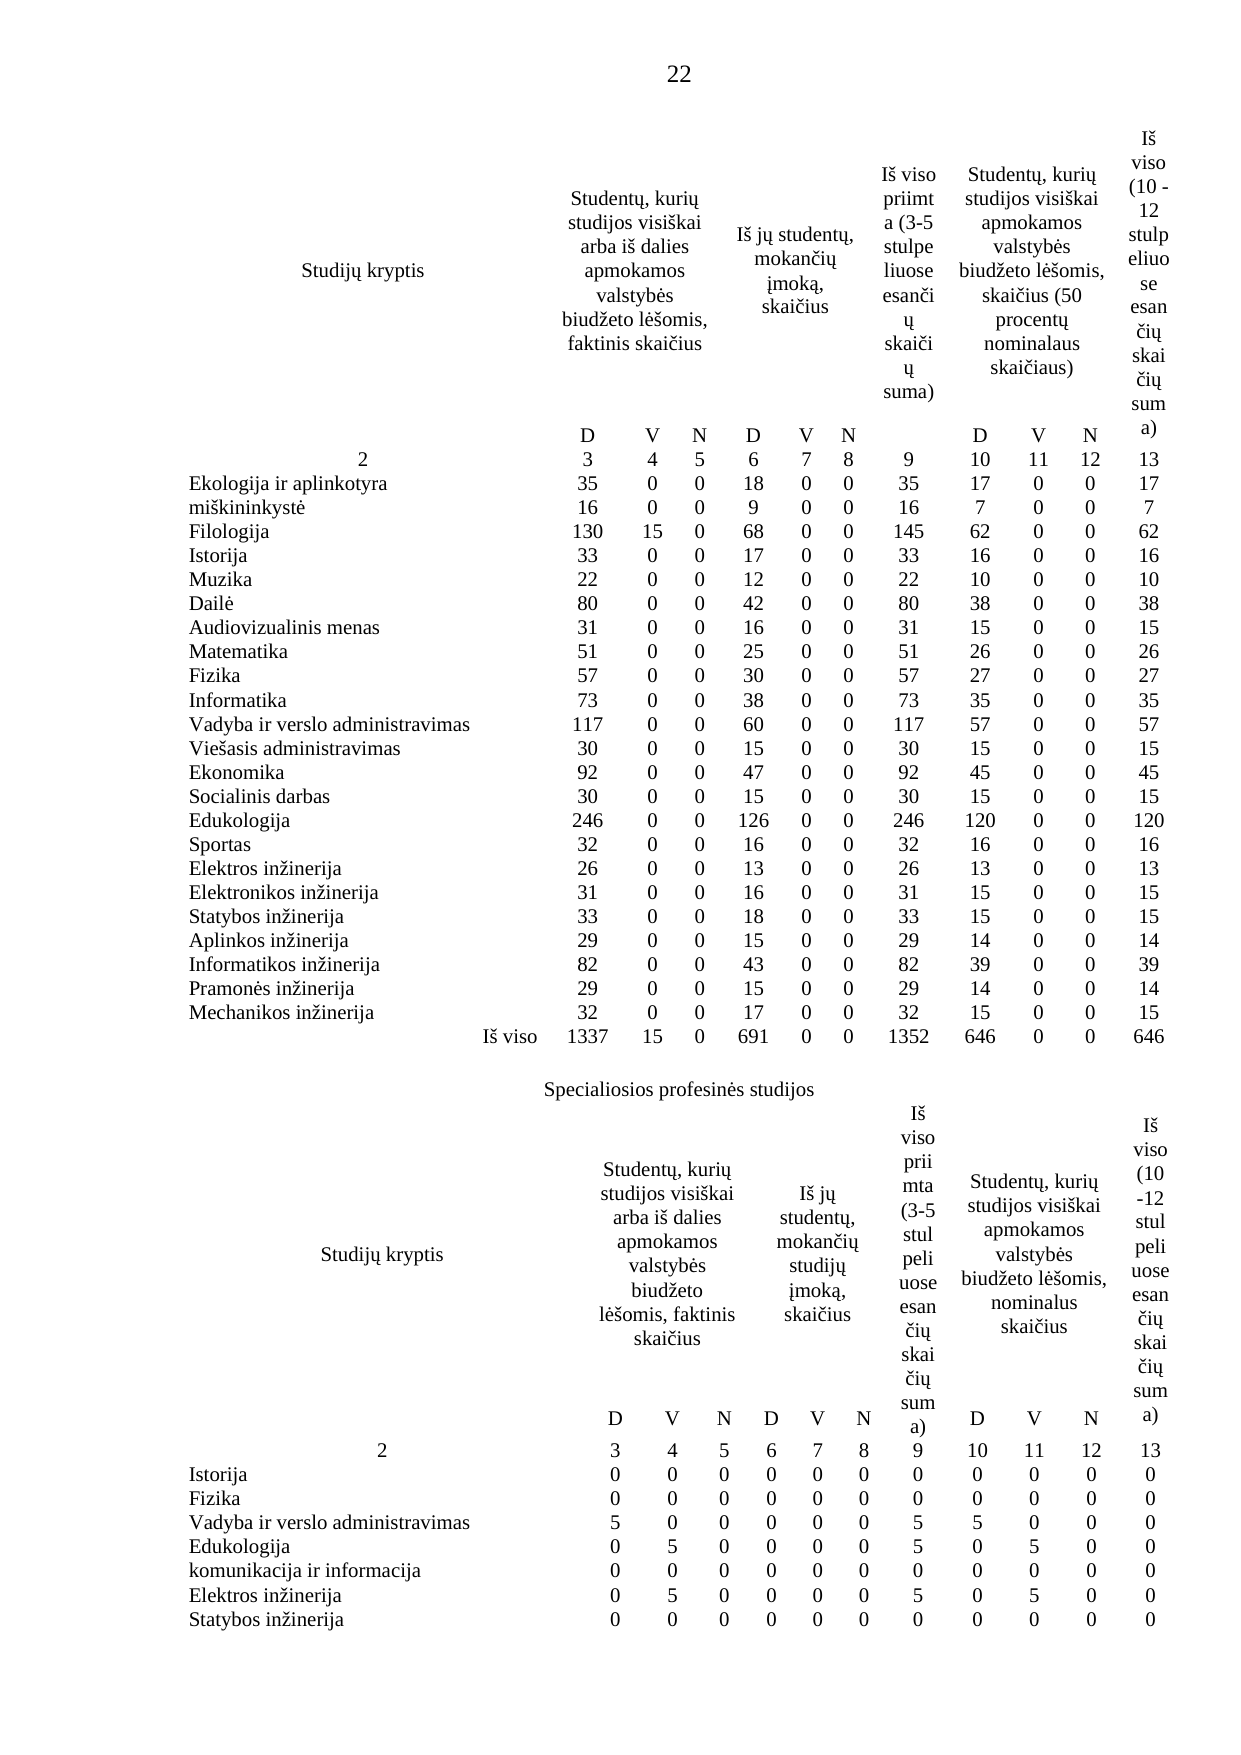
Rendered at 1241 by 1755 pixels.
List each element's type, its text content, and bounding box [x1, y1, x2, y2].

table_cell 0 [795, 1534, 840, 1558]
table_cell 145 [870, 519, 947, 543]
table_cell 0 [949, 1486, 1006, 1510]
table_cell Iš viso priimta (3-5 stulpeliuose esančių skaičių suma) [870, 118, 947, 447]
table_cell 0 [827, 952, 869, 976]
table_cell 0 [678, 664, 721, 687]
table_cell 0 [827, 976, 869, 1000]
table_cell 0 [626, 1000, 678, 1024]
table_cell Muzika [177, 567, 548, 591]
table_cell 38 [1116, 591, 1181, 615]
table_cell 3 [587, 1438, 644, 1462]
table_cell 32 [870, 832, 947, 856]
table_cell Studijų kryptis [177, 118, 548, 423]
table_cell 0 [678, 639, 721, 663]
table_cell 13 [1116, 447, 1181, 471]
table_cell 0 [1064, 736, 1116, 760]
table_cell 0 [1064, 591, 1116, 615]
table_cell 33 [870, 904, 947, 928]
table_cell 0 [786, 952, 827, 976]
table_cell 31 [870, 615, 947, 639]
table_cell 38 [948, 591, 1012, 615]
table_cell 0 [1006, 1559, 1063, 1582]
table_cell 0 [644, 1607, 701, 1631]
table_cell 0 [786, 1024, 827, 1048]
table_cell 2 [177, 1438, 587, 1462]
table_cell 62 [948, 519, 1012, 543]
table_cell 0 [827, 591, 869, 615]
table_cell 15 [948, 615, 1012, 639]
table_cell 29 [870, 976, 947, 1000]
table_cell 0 [786, 856, 827, 880]
table_cell 15 [1116, 880, 1181, 904]
table_cell 0 [949, 1607, 1006, 1631]
table_cell 0 [949, 1583, 1006, 1607]
table_cell 0 [949, 1462, 1006, 1486]
table_cell 0 [626, 904, 678, 928]
table_cell 5 [644, 1534, 701, 1558]
table_cell 0 [1006, 1486, 1063, 1510]
table_cell miškininkystė [177, 495, 548, 519]
table_cell 10 [949, 1438, 1006, 1462]
table_cell 0 [840, 1462, 887, 1486]
table_cell 0 [887, 1486, 949, 1510]
table_cell 7 [1116, 495, 1181, 519]
table_cell N [1064, 423, 1116, 447]
table_cell 0 [1013, 519, 1064, 543]
table_cell 0 [786, 808, 827, 832]
table_cell 0 [626, 664, 678, 687]
table_cell 10 [948, 447, 1012, 471]
table_cell 15 [1116, 904, 1181, 928]
table_cell 0 [1013, 664, 1064, 687]
table_cell 0 [748, 1607, 794, 1631]
table_cell 0 [748, 1534, 794, 1558]
table_cell 7 [786, 447, 827, 471]
table_cell 92 [549, 760, 626, 784]
table_cell 35 [1116, 688, 1181, 712]
table_cell 15 [626, 1024, 678, 1048]
table_cell D [549, 423, 626, 447]
table_cell 45 [1116, 760, 1181, 784]
table_cell 0 [678, 952, 721, 976]
table_cell 0 [1064, 928, 1116, 952]
table_cell 10 [948, 567, 1012, 591]
table_cell 0 [1063, 1559, 1119, 1582]
table_cell 57 [1116, 712, 1181, 736]
table_cell 0 [786, 760, 827, 784]
table_cell 0 [701, 1607, 748, 1631]
table_cell Iš jų studentų, mokančių įmoką, skaičius [721, 118, 869, 423]
table_cell Studentų, kurių studijos visiškai apmokamos valstybės biudžeto lėšomis, skaičius (50 procentų nominalaus skaičiaus) [948, 118, 1116, 423]
table_cell 0 [1064, 519, 1116, 543]
table_cell 0 [626, 639, 678, 663]
table_header Specialiosios profesinės studijos [177, 1077, 1181, 1101]
table_cell [177, 1406, 587, 1438]
table_cell 31 [549, 880, 626, 904]
table_cell 12 [1063, 1438, 1119, 1462]
table_cell Matematika [177, 639, 548, 663]
table_cell 0 [786, 591, 827, 615]
table_cell 11 [1013, 447, 1064, 471]
table_cell 0 [1013, 760, 1064, 784]
table_cell Istorija [177, 1462, 587, 1486]
table_cell 31 [870, 880, 947, 904]
table_cell 5 [887, 1583, 949, 1607]
table_cell 9 [721, 495, 786, 519]
table_cell 0 [678, 928, 721, 952]
table_cell komunikacija ir informacija [177, 1559, 587, 1582]
table_cell 0 [678, 615, 721, 639]
table_cell 0 [678, 808, 721, 832]
table_cell 0 [827, 471, 869, 495]
table_cell 15 [948, 904, 1012, 928]
table_cell 16 [948, 832, 1012, 856]
table_cell 0 [827, 543, 869, 567]
table_cell 0 [1064, 639, 1116, 663]
table_cell 0 [701, 1534, 748, 1558]
table_cell 0 [701, 1462, 748, 1486]
table_cell 33 [870, 543, 947, 567]
table_cell Informatika [177, 688, 548, 712]
table_cell 0 [1120, 1559, 1181, 1582]
table_cell 0 [827, 880, 869, 904]
table_cell 0 [1013, 495, 1064, 519]
table_cell 17 [1116, 471, 1181, 495]
table_cell 0 [701, 1559, 748, 1582]
table_cell 16 [721, 832, 786, 856]
table_cell 0 [827, 784, 869, 808]
table_cell 33 [549, 904, 626, 928]
table_cell 5 [701, 1438, 748, 1462]
table_cell 0 [827, 712, 869, 736]
table_cell 0 [1013, 976, 1064, 1000]
table_cell 16 [1116, 832, 1181, 856]
table_cell 120 [948, 808, 1012, 832]
table_cell 246 [870, 808, 947, 832]
table_cell 5 [587, 1510, 644, 1534]
table_cell 0 [1063, 1583, 1119, 1607]
table_cell 13 [1116, 856, 1181, 880]
table_cell 0 [587, 1583, 644, 1607]
table_cell 0 [1064, 856, 1116, 880]
table_cell 82 [870, 952, 947, 976]
table_cell 8 [827, 447, 869, 471]
table_cell 0 [587, 1486, 644, 1510]
table_cell 15 [721, 976, 786, 1000]
table_cell 5 [1006, 1534, 1063, 1558]
table_cell 0 [827, 736, 869, 760]
table_cell 0 [1064, 760, 1116, 784]
table_cell Ekonomika [177, 760, 548, 784]
table_cell 15 [948, 880, 1012, 904]
table_cell 0 [1006, 1607, 1063, 1631]
table_cell 32 [549, 1000, 626, 1024]
table_cell 0 [840, 1607, 887, 1631]
table_cell 0 [626, 712, 678, 736]
table_cell 0 [1013, 832, 1064, 856]
table_cell 22 [549, 567, 626, 591]
table_cell 0 [786, 712, 827, 736]
table_cell 0 [1013, 567, 1064, 591]
table_cell N [1063, 1406, 1119, 1438]
table_cell 35 [549, 471, 626, 495]
table_cell 0 [678, 1024, 721, 1048]
table_cell 0 [1064, 832, 1116, 856]
table_cell 126 [721, 808, 786, 832]
table_cell V [1013, 423, 1064, 447]
table_cell 0 [678, 495, 721, 519]
table_cell 0 [827, 1024, 869, 1048]
table_cell 0 [748, 1486, 794, 1510]
table_cell 0 [1013, 1000, 1064, 1024]
table_cell 0 [678, 567, 721, 591]
table_cell 0 [827, 856, 869, 880]
table_cell 17 [948, 471, 1012, 495]
table_cell 15 [721, 736, 786, 760]
table_cell 0 [748, 1583, 794, 1607]
table_cell Studentų, kurių studijos visiškai arba iš dalies apmokamos valstybės biudžeto lėšomis, faktinis skaičius [549, 118, 721, 423]
table_cell 0 [678, 543, 721, 567]
table_cell 0 [626, 832, 678, 856]
table_cell 0 [827, 567, 869, 591]
table_cell 0 [644, 1462, 701, 1486]
table_cell 18 [721, 471, 786, 495]
table_cell 12 [721, 567, 786, 591]
table_cell V [626, 423, 678, 447]
table_cell 0 [626, 952, 678, 976]
table_cell 15 [1116, 615, 1181, 639]
table_cell 0 [786, 832, 827, 856]
table_cell 0 [795, 1486, 840, 1510]
table_cell 0 [626, 760, 678, 784]
table_cell Filologija [177, 519, 548, 543]
table_cell 29 [549, 976, 626, 1000]
table_cell 0 [626, 976, 678, 1000]
table_cell 0 [827, 519, 869, 543]
table_cell 0 [678, 976, 721, 1000]
table_cell 0 [626, 543, 678, 567]
table_cell 130 [549, 519, 626, 543]
table_cell 0 [786, 736, 827, 760]
table_cell 0 [786, 664, 827, 687]
table_cell 0 [786, 784, 827, 808]
table_cell Istorija [177, 543, 548, 567]
table_cell 0 [786, 639, 827, 663]
table_cell 14 [1116, 976, 1181, 1000]
table_cell 0 [1064, 615, 1116, 639]
table_cell 0 [701, 1510, 748, 1534]
table_cell Elektros inžinerija [177, 1583, 587, 1607]
table_cell Elektros inžinerija [177, 856, 548, 880]
table_cell D [948, 423, 1012, 447]
table_cell 0 [1064, 567, 1116, 591]
table_cell 30 [721, 664, 786, 687]
table_cell 35 [948, 688, 1012, 712]
table_cell 29 [870, 928, 947, 952]
table_cell 11 [1006, 1438, 1063, 1462]
table_cell 0 [1064, 880, 1116, 904]
table_cell 0 [949, 1559, 1006, 1582]
table_cell 0 [678, 760, 721, 784]
table_cell 0 [786, 471, 827, 495]
table_cell 15 [626, 519, 678, 543]
table_cell 30 [870, 736, 947, 760]
table_cell 0 [1063, 1534, 1119, 1558]
table_cell 646 [948, 1024, 1012, 1048]
table_cell Ekologija ir aplinkotyra [177, 471, 548, 495]
table_cell 0 [1064, 712, 1116, 736]
table_cell 0 [827, 1000, 869, 1024]
table_cell 0 [795, 1559, 840, 1582]
table_cell [177, 423, 548, 447]
table_cell 82 [549, 952, 626, 976]
table_cell 0 [678, 712, 721, 736]
table_cell 0 [1064, 1024, 1116, 1048]
table_cell 691 [721, 1024, 786, 1048]
table_cell 0 [786, 928, 827, 952]
table_cell 0 [1013, 856, 1064, 880]
table_cell 6 [748, 1438, 794, 1462]
table_cell 0 [1013, 808, 1064, 832]
table_cell 5 [678, 447, 721, 471]
table_cell Iš viso (10 -12 stulpeliuose esančių skaičių suma) [1120, 1101, 1181, 1438]
table_cell 13 [721, 856, 786, 880]
table_cell 0 [748, 1510, 794, 1534]
table_cell 0 [1013, 952, 1064, 976]
table_cell Dailė [177, 591, 548, 615]
table_cell 80 [870, 591, 947, 615]
table_cell 30 [549, 736, 626, 760]
table_cell 0 [827, 664, 869, 687]
table_cell 0 [827, 760, 869, 784]
table_cell D [587, 1406, 644, 1438]
table_cell 43 [721, 952, 786, 976]
table_cell 0 [678, 832, 721, 856]
table_cell 0 [827, 832, 869, 856]
table_cell 26 [870, 856, 947, 880]
table_cell 0 [626, 471, 678, 495]
table_cell 0 [587, 1607, 644, 1631]
table_cell 16 [549, 495, 626, 519]
table_cell Studentų, kurių studijos visiškai apmokamos valstybės biudžeto lėšomis, nominalus skaičius [949, 1101, 1119, 1406]
table_cell 0 [1013, 880, 1064, 904]
table_cell Mechanikos inžinerija [177, 1000, 548, 1024]
table_cell 38 [721, 688, 786, 712]
table_cell 1337 [549, 1024, 626, 1048]
table_cell 45 [948, 760, 1012, 784]
table_cell 0 [644, 1510, 701, 1534]
table_cell 0 [626, 591, 678, 615]
table_cell 246 [549, 808, 626, 832]
table_cell 0 [786, 904, 827, 928]
table_cell 39 [1116, 952, 1181, 976]
table_cell 0 [827, 808, 869, 832]
table_cell 14 [1116, 928, 1181, 952]
table_cell 0 [1064, 1000, 1116, 1024]
table_cell V [1006, 1406, 1063, 1438]
table_cell Pramonės inžinerija [177, 976, 548, 1000]
table_cell 25 [721, 639, 786, 663]
table_cell 9 [887, 1438, 949, 1462]
table_cell 0 [1013, 615, 1064, 639]
table_cell 51 [870, 639, 947, 663]
table_cell 0 [1120, 1583, 1181, 1607]
table_cell Edukologija [177, 1534, 587, 1558]
table_cell 0 [1120, 1510, 1181, 1534]
table_cell 35 [870, 471, 947, 495]
table_cell 0 [626, 928, 678, 952]
table_cell 0 [626, 808, 678, 832]
table_cell 13 [1120, 1438, 1181, 1462]
table_cell 0 [795, 1510, 840, 1534]
table_cell 0 [786, 543, 827, 567]
table_cell 0 [1013, 543, 1064, 567]
table_cell 17 [721, 1000, 786, 1024]
table_cell 0 [701, 1583, 748, 1607]
table_cell 0 [1063, 1462, 1119, 1486]
table_cell 0 [701, 1486, 748, 1510]
table_cell 0 [1006, 1510, 1063, 1534]
table_cell 0 [1064, 784, 1116, 808]
table_cell 30 [870, 784, 947, 808]
table_cell 0 [1013, 688, 1064, 712]
table_cell 0 [786, 567, 827, 591]
table_cell 14 [948, 928, 1012, 952]
table_cell 0 [678, 1000, 721, 1024]
table_cell 0 [827, 495, 869, 519]
table_cell D [748, 1406, 794, 1438]
table_cell 15 [948, 1000, 1012, 1024]
table_cell 0 [1120, 1486, 1181, 1510]
table_cell 22 [870, 567, 947, 591]
table_cell 15 [948, 736, 1012, 760]
table_cell 0 [626, 567, 678, 591]
table_cell 0 [786, 880, 827, 904]
table_cell 32 [870, 1000, 947, 1024]
table_cell 0 [1063, 1510, 1119, 1534]
table_cell 0 [587, 1534, 644, 1558]
table_cell 18 [721, 904, 786, 928]
table_cell 0 [786, 519, 827, 543]
table_cell Informatikos inžinerija [177, 952, 548, 976]
table_cell 0 [1013, 471, 1064, 495]
table_cell 15 [1116, 784, 1181, 808]
table_cell 0 [678, 519, 721, 543]
table_cell Fizika [177, 1486, 587, 1510]
table_cell 0 [1120, 1462, 1181, 1486]
table_cell 0 [1013, 591, 1064, 615]
table_cell 57 [870, 664, 947, 687]
table_cell 0 [786, 495, 827, 519]
table_cell 0 [840, 1534, 887, 1558]
table_cell 0 [1013, 639, 1064, 663]
table_cell Vadyba ir verslo administravimas [177, 712, 548, 736]
table_cell 1352 [870, 1024, 947, 1048]
table_cell 92 [870, 760, 947, 784]
table_cell Aplinkos inžinerija [177, 928, 548, 952]
table_cell 0 [840, 1583, 887, 1607]
table_cell 0 [1064, 688, 1116, 712]
table_cell 0 [840, 1510, 887, 1534]
table_cell 17 [721, 543, 786, 567]
table_cell 16 [1116, 543, 1181, 567]
table_cell 0 [1013, 928, 1064, 952]
table_cell 0 [887, 1462, 949, 1486]
table_cell 68 [721, 519, 786, 543]
table_cell 0 [644, 1486, 701, 1510]
table_cell 3 [549, 447, 626, 471]
table_cell 0 [626, 736, 678, 760]
table_cell Elektronikos inžinerija [177, 880, 548, 904]
table_cell 0 [1064, 664, 1116, 687]
table_cell Fizika [177, 664, 548, 687]
table_cell N [678, 423, 721, 447]
table_cell Iš jų studentų, mokančių studijų įmoką, skaičius [748, 1101, 887, 1406]
table_cell 4 [626, 447, 678, 471]
table_cell 0 [1064, 543, 1116, 567]
table_cell 0 [626, 784, 678, 808]
table_cell 0 [587, 1559, 644, 1582]
table_cell 0 [840, 1486, 887, 1510]
table_cell 0 [748, 1559, 794, 1582]
table_cell 27 [948, 664, 1012, 687]
table_cell 39 [948, 952, 1012, 976]
table_cell 33 [549, 543, 626, 567]
table_cell Iš viso (10 -12 stulpeliuose esančių skaičių suma) [1116, 118, 1181, 447]
table_cell 0 [678, 591, 721, 615]
table_cell 8 [840, 1438, 887, 1462]
table_cell 5 [949, 1510, 1006, 1534]
table_cell 0 [1006, 1462, 1063, 1486]
table_cell Iš viso priimta (3-5 stulpeliuose esančių skaičių suma) [887, 1101, 949, 1438]
table_cell 10 [1116, 567, 1181, 591]
table_cell 0 [678, 688, 721, 712]
table_cell V [786, 423, 827, 447]
table_cell 0 [678, 471, 721, 495]
table_cell 14 [948, 976, 1012, 1000]
table_cell 0 [786, 688, 827, 712]
table_cell 0 [827, 639, 869, 663]
table_cell 60 [721, 712, 786, 736]
table_cell 26 [1116, 639, 1181, 663]
table_cell 57 [948, 712, 1012, 736]
table_cell 0 [795, 1583, 840, 1607]
table_cell 0 [827, 615, 869, 639]
table_cell 0 [678, 856, 721, 880]
table_cell 0 [1064, 495, 1116, 519]
table_cell 0 [827, 688, 869, 712]
table_cell Audiovizualinis menas [177, 615, 548, 639]
table_cell 0 [795, 1607, 840, 1631]
table_cell 0 [626, 856, 678, 880]
table_cell Vadyba ir verslo administravimas [177, 1510, 587, 1534]
table_cell 0 [1120, 1534, 1181, 1558]
table_cell Viešasis administravimas [177, 736, 548, 760]
table_cell 15 [721, 928, 786, 952]
table_cell 15 [1116, 1000, 1181, 1024]
table_cell Statybos inžinerija [177, 904, 548, 928]
table_cell N [827, 423, 869, 447]
table_cell 0 [887, 1559, 949, 1582]
table_cell 0 [1064, 808, 1116, 832]
table_cell 29 [549, 928, 626, 952]
table_cell Socialinis darbas [177, 784, 548, 808]
table_cell 31 [549, 615, 626, 639]
table_cell 51 [549, 639, 626, 663]
table_cell 16 [721, 880, 786, 904]
table_cell 0 [626, 688, 678, 712]
table_cell Edukologija [177, 808, 548, 832]
table_cell 0 [1013, 784, 1064, 808]
table_cell 0 [644, 1559, 701, 1582]
table_cell 0 [678, 904, 721, 928]
table_cell 47 [721, 760, 786, 784]
table_cell 0 [1013, 1024, 1064, 1048]
table_cell 16 [870, 495, 947, 519]
table_cell 0 [949, 1534, 1006, 1558]
table_cell 30 [549, 784, 626, 808]
table_cell D [721, 423, 786, 447]
table_cell 0 [840, 1559, 887, 1582]
table_cell 16 [948, 543, 1012, 567]
table_cell 9 [870, 447, 947, 471]
table_cell 15 [721, 784, 786, 808]
table_cell 0 [748, 1462, 794, 1486]
table_cell 0 [1013, 712, 1064, 736]
table_cell 0 [678, 880, 721, 904]
table_cell 0 [1120, 1607, 1181, 1631]
table_cell 15 [1116, 736, 1181, 760]
table_cell N [840, 1406, 887, 1438]
table_cell 0 [1063, 1486, 1119, 1510]
table_cell D [949, 1406, 1006, 1438]
table_cell 5 [887, 1510, 949, 1534]
table_cell 0 [678, 784, 721, 808]
table_cell 26 [948, 639, 1012, 663]
table_cell 646 [1116, 1024, 1181, 1048]
table_cell 32 [549, 832, 626, 856]
table_cell 0 [1064, 976, 1116, 1000]
table_cell 117 [870, 712, 947, 736]
table_cell 16 [721, 615, 786, 639]
table_cell 5 [644, 1583, 701, 1607]
table_cell N [701, 1406, 748, 1438]
table_cell 0 [786, 976, 827, 1000]
table_cell 5 [1006, 1583, 1063, 1607]
table_cell 27 [1116, 664, 1181, 687]
table_cell 7 [795, 1438, 840, 1462]
table_cell 7 [948, 495, 1012, 519]
table_cell Sportas [177, 832, 548, 856]
table_cell 12 [1064, 447, 1116, 471]
table_cell Iš viso [177, 1024, 548, 1048]
table_cell 42 [721, 591, 786, 615]
table_cell 57 [549, 664, 626, 687]
table_cell 0 [1064, 904, 1116, 928]
table_cell 2 [177, 447, 548, 471]
table_cell 0 [1064, 952, 1116, 976]
table_cell 0 [786, 1000, 827, 1024]
table_cell 0 [626, 495, 678, 519]
table_cell 117 [549, 712, 626, 736]
table_cell Statybos inžinerija [177, 1607, 587, 1631]
table_cell 4 [644, 1438, 701, 1462]
table_cell 80 [549, 591, 626, 615]
table_cell Studentų, kurių studijos visiškai arba iš dalies apmokamos valstybės biudžeto lėšomis, faktinis skaičius [587, 1101, 748, 1406]
table_cell 5 [887, 1534, 949, 1558]
table_cell 0 [795, 1462, 840, 1486]
table_cell 0 [678, 736, 721, 760]
table_cell 13 [948, 856, 1012, 880]
table_cell 73 [870, 688, 947, 712]
table_cell 62 [1116, 519, 1181, 543]
table_cell 0 [587, 1462, 644, 1486]
table_cell 0 [1064, 471, 1116, 495]
table_cell 26 [549, 856, 626, 880]
table_cell V [644, 1406, 701, 1438]
table_cell 0 [827, 904, 869, 928]
table_cell 0 [887, 1607, 949, 1631]
table_cell 0 [786, 615, 827, 639]
table_cell 6 [721, 447, 786, 471]
table_cell 0 [1013, 736, 1064, 760]
table_cell V [795, 1406, 840, 1438]
table_cell Studijų kryptis [177, 1101, 587, 1406]
table_cell 15 [948, 784, 1012, 808]
table_cell 0 [827, 928, 869, 952]
table_cell 0 [626, 880, 678, 904]
table_cell 0 [1013, 904, 1064, 928]
table_cell 0 [1063, 1607, 1119, 1631]
table_cell 73 [549, 688, 626, 712]
table_cell 0 [626, 615, 678, 639]
table_cell 120 [1116, 808, 1181, 832]
